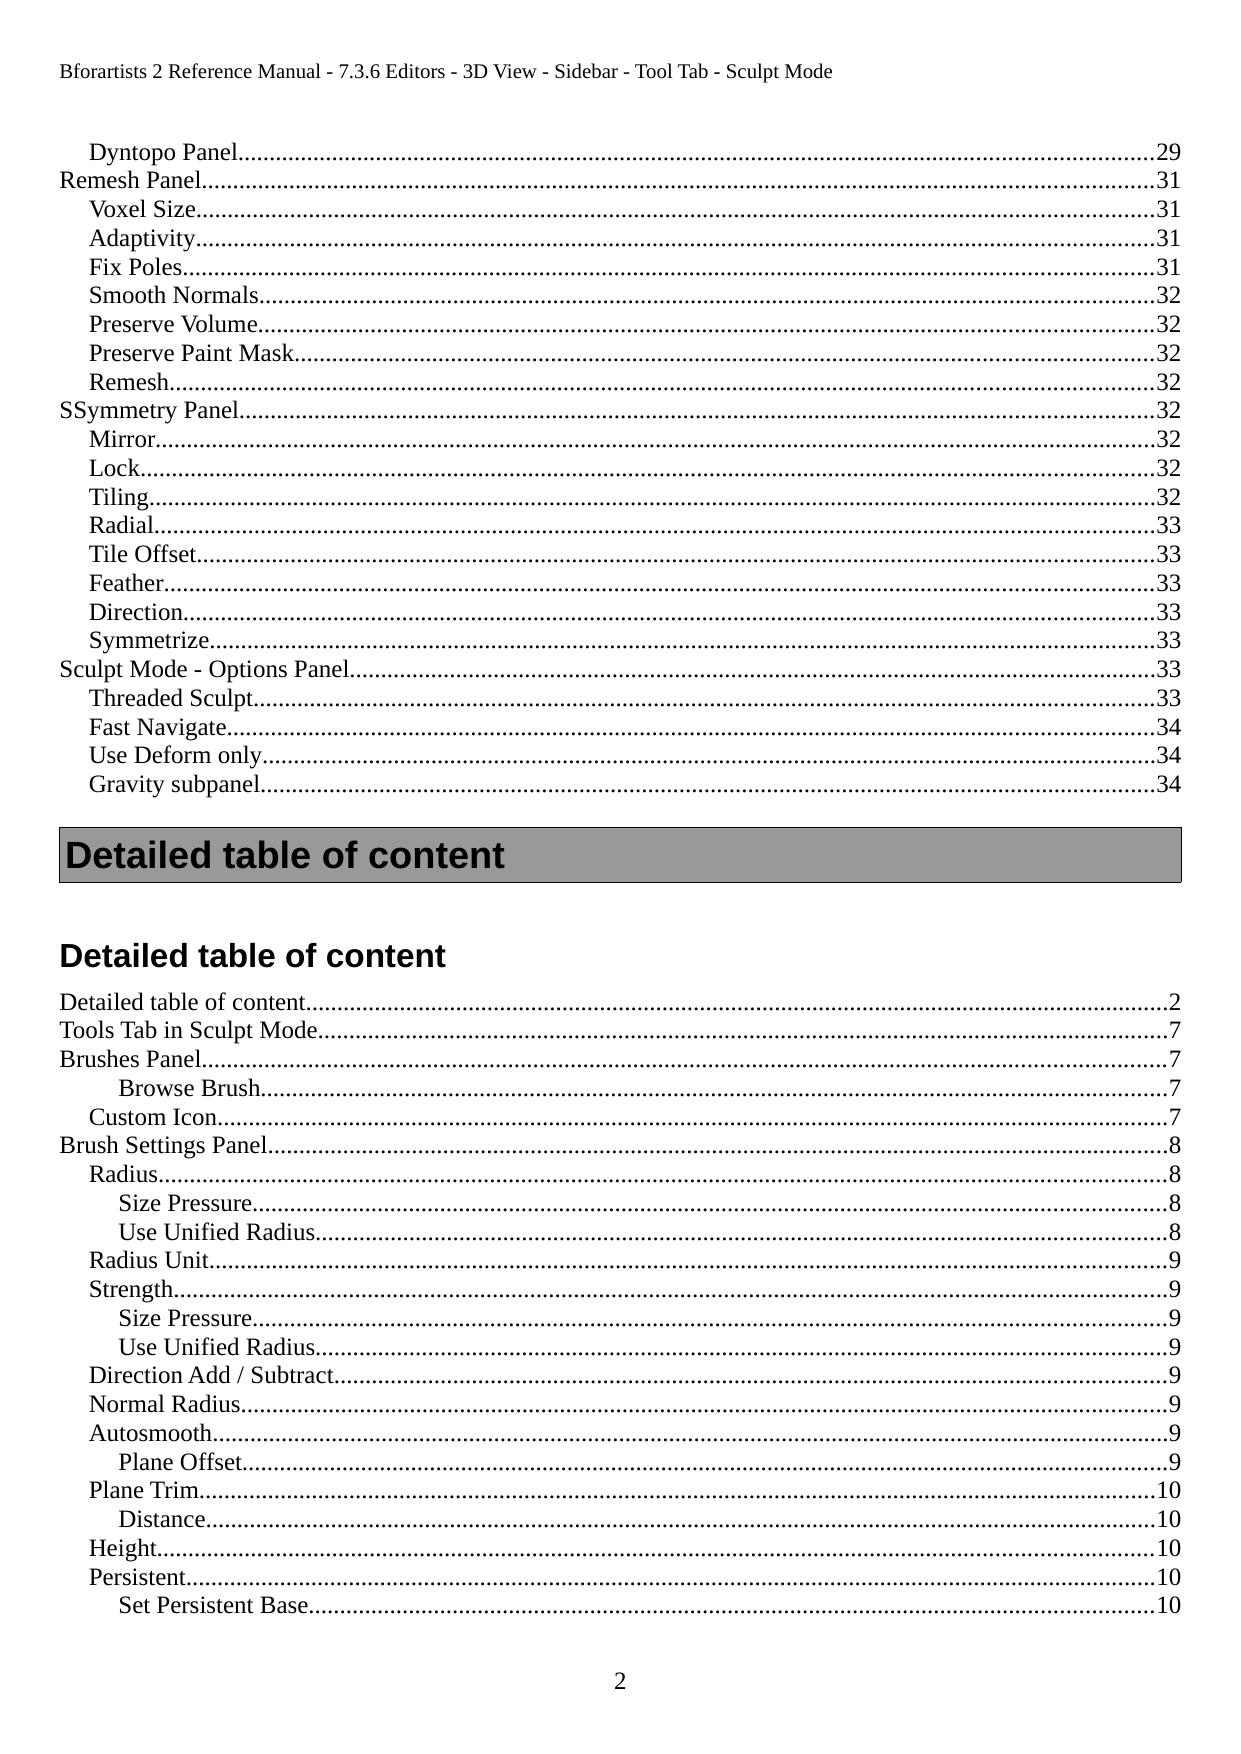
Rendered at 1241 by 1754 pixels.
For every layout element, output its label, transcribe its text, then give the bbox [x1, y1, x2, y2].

text Remesh Panel 31 [59, 165, 1181, 194]
text Tiling 32 [88, 482, 1181, 510]
text Brush Settings Panel 8 [59, 1130, 1181, 1159]
text Size Pressure 8 [118, 1188, 1181, 1217]
text Fix Poles 31 [88, 252, 1181, 280]
text Set Persistent Base 10 [118, 1590, 1181, 1619]
text Fast Navigate 34 [88, 712, 1181, 740]
text Use Unified Radius 8 [118, 1217, 1181, 1245]
text Dyntopo Panel 29 [88, 137, 1181, 165]
text Direction Add / Subtract 9 [88, 1360, 1181, 1389]
text Symmetrize 33 [88, 625, 1181, 654]
text Sculpt Mode - Options Panel 33 [59, 654, 1181, 683]
text Direction 33 [88, 597, 1181, 625]
table_header Detailed table of content [60, 828, 1181, 882]
text Tile Offset 33 [88, 539, 1181, 568]
text Voxel Size 31 [88, 194, 1181, 223]
text Brushes Panel 7 [59, 1044, 1181, 1073]
text Remesh 32 [88, 367, 1181, 395]
text Persistent 10 [88, 1562, 1181, 1590]
text Preserve Volume 32 [88, 309, 1181, 338]
text Adaptivity 31 [88, 223, 1181, 252]
text Tools Tab in Sculpt Mode 7 [59, 1015, 1181, 1044]
text Preserve Paint Mask 32 [88, 338, 1181, 367]
text Radial 33 [88, 510, 1181, 539]
text Custom Icon 7 [88, 1102, 1181, 1130]
text Detailed table of content 2 [59, 987, 1181, 1015]
text Distance 10 [118, 1504, 1181, 1533]
text Lock 32 [88, 453, 1181, 482]
text Strength 9 [88, 1274, 1181, 1303]
text Use Deform only 34 [88, 740, 1181, 769]
text Browse Brush 7 [118, 1073, 1181, 1102]
text Height 10 [88, 1533, 1181, 1562]
text Autosmooth 9 [88, 1418, 1181, 1447]
text Radius 8 [88, 1159, 1181, 1188]
text Smooth Normals 32 [88, 280, 1181, 309]
text Size Pressure 9 [118, 1303, 1181, 1332]
text Feather 33 [88, 568, 1181, 597]
text Plane Trim 10 [88, 1475, 1181, 1504]
text Radius Unit 9 [88, 1245, 1181, 1274]
text Plane Offset 9 [118, 1447, 1181, 1475]
text Gravity subpanel 34 [88, 769, 1181, 798]
text SSymmetry Panel 32 [59, 395, 1181, 424]
text Use Unified Radius 9 [118, 1332, 1181, 1360]
text Threaded Sculpt 33 [88, 683, 1181, 712]
text Normal Radius 9 [88, 1389, 1181, 1418]
text Mirror 32 [88, 424, 1181, 453]
subtitle Detailed table of content [59, 936, 1181, 974]
